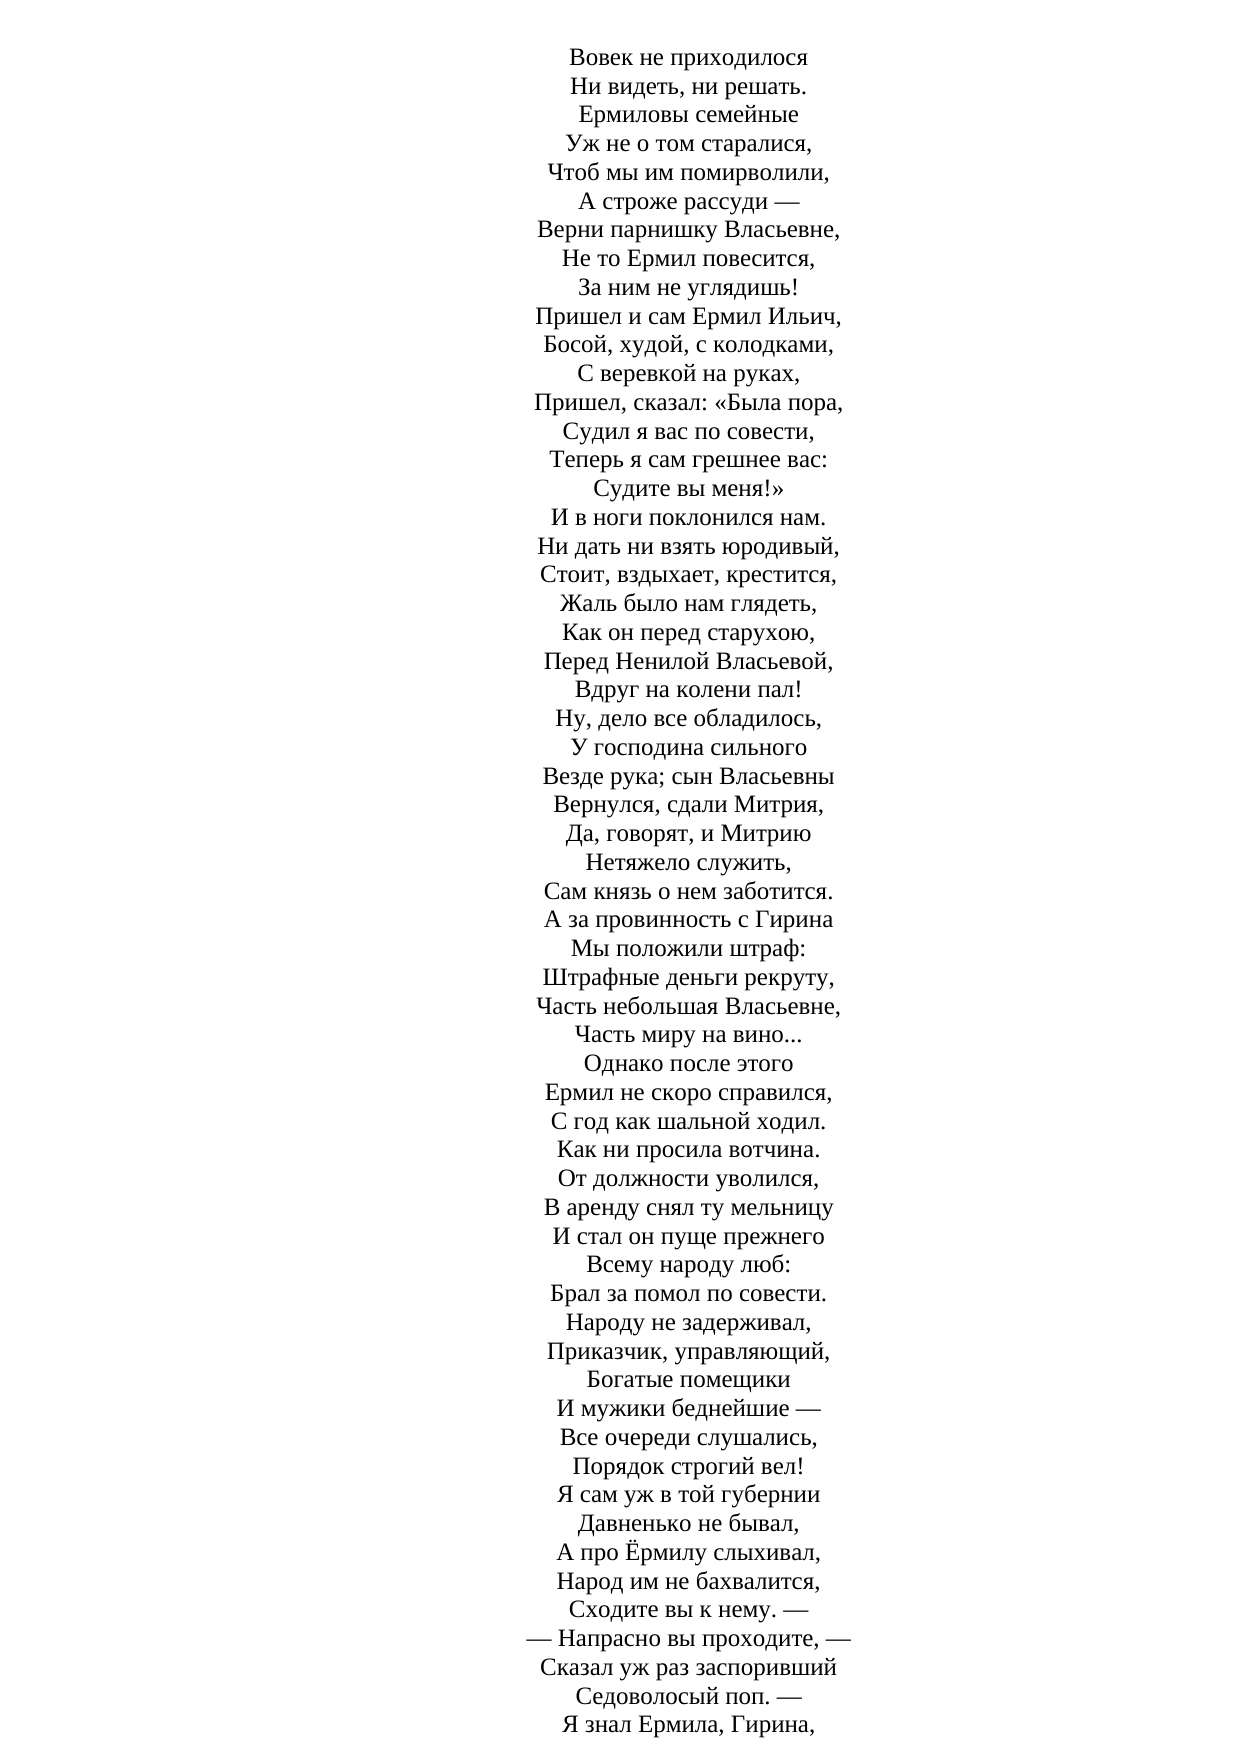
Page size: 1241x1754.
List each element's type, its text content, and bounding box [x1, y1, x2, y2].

text И стал он пуще прежнего [136, 1221, 1181, 1249]
text И мужики беднейшие — [136, 1393, 1181, 1422]
text Народу не задерживал, [136, 1307, 1181, 1336]
text Пришел, сказал: «Была пора, [136, 387, 1181, 416]
text Часть небольшая Власьевне, [136, 991, 1181, 1019]
text Я знал Ермила, Гирина, [136, 1709, 1181, 1738]
text Нетяжело служить, [136, 847, 1181, 876]
text Мы положили штраф: [136, 933, 1181, 962]
text Часть миру на вино... [136, 1019, 1181, 1048]
text А строже рассуди — [136, 186, 1181, 214]
text С веревкой на руках, [136, 358, 1181, 387]
text Народ им не бахвалится, [136, 1566, 1181, 1594]
text Всему народу люб: [136, 1249, 1181, 1278]
text Сходите вы к нему. — [136, 1594, 1181, 1623]
text Судите вы меня!» [136, 473, 1181, 502]
text Жаль было нам глядеть, [136, 588, 1181, 617]
text Богатые помещики [136, 1364, 1181, 1393]
text Брал за помол по совести. [136, 1278, 1181, 1307]
text Приказчик, управляющий, [136, 1336, 1181, 1364]
text Чтоб мы им помирволили, [136, 157, 1181, 186]
text В аренду снял ту мельницу [136, 1192, 1181, 1221]
text Уж не о том старалися, [136, 128, 1181, 157]
text За ним не углядишь! [136, 272, 1181, 301]
text Все очереди слушались, [136, 1422, 1181, 1451]
text Штрафные деньги рекруту, [136, 962, 1181, 991]
text Однако после этого [136, 1048, 1181, 1077]
text Седоволосый поп. — [136, 1681, 1181, 1709]
text А про Ёрмилу слыхивал, [136, 1537, 1181, 1566]
text Судил я вас по совести, [136, 416, 1181, 444]
text Да, говорят, и Митрию [136, 818, 1181, 847]
text Давненько не бывал, [136, 1508, 1181, 1537]
text Теперь я сам грешнее вас: [136, 444, 1181, 473]
text Не то Ермил повесится, [136, 243, 1181, 272]
text И в ноги поклонился нам. [136, 502, 1181, 531]
text Я сам уж в той губернии [136, 1479, 1181, 1508]
text Везде рука; сын Власьевны [136, 761, 1181, 789]
text Сказал уж раз заспоривший [136, 1652, 1181, 1681]
text Пришел и сам Ермил Ильич, [136, 301, 1181, 329]
text Как он перед старухою, [136, 617, 1181, 646]
text А за провинность с Гирина [136, 904, 1181, 933]
text Ни дать ни взять юродивый, [136, 531, 1181, 559]
text Ни видеть, ни решать. [136, 71, 1181, 99]
text Сам князь о нем заботится. [136, 876, 1181, 904]
text Вдруг на колени пал! [136, 674, 1181, 703]
text Вовек не приходилося [136, 42, 1181, 71]
text Ермиловы семейные [136, 99, 1181, 128]
text У господина сильного [136, 732, 1181, 761]
text Вернулся, сдали Митрия, [136, 789, 1181, 818]
text Перед Ненилой Власьевой, [136, 646, 1181, 674]
text Стоит, вздыхает, крестится, [136, 559, 1181, 588]
text С год как шальной ходил. [136, 1106, 1181, 1134]
text Порядок строгий вел! [136, 1451, 1181, 1479]
text Как ни просила вотчина. [136, 1134, 1181, 1163]
text От должности уволился, [136, 1163, 1181, 1192]
text Верни парнишку Власьевне, [136, 214, 1181, 243]
text Босой, худой, с колодками, [136, 329, 1181, 358]
text — Напрасно вы проходите, — [136, 1623, 1181, 1652]
text Ну, дело все обладилось, [136, 703, 1181, 732]
text Ермил не скоро справился, [136, 1077, 1181, 1106]
